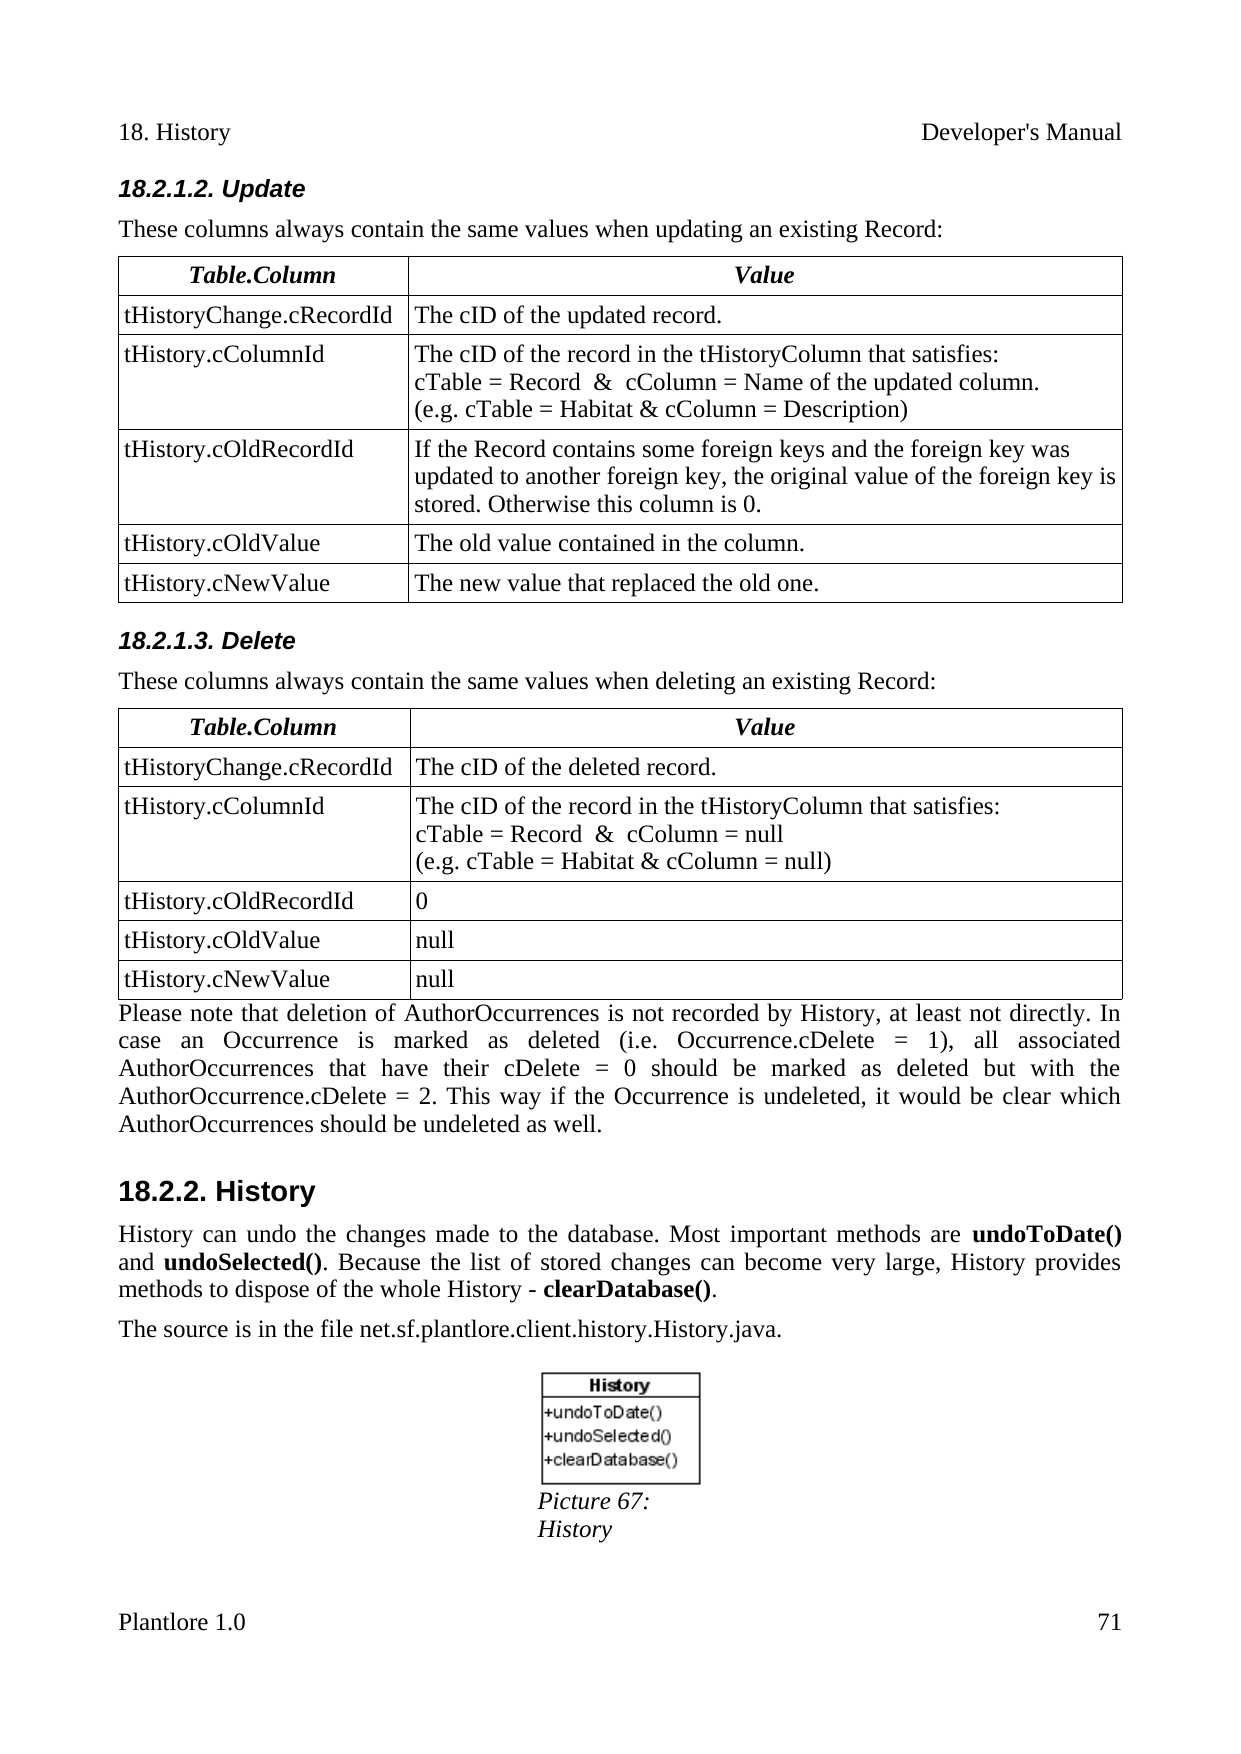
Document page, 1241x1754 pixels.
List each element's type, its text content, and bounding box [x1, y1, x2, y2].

table_cell tHistory.cOldValue [119, 525, 408, 563]
table_header Value [411, 709, 1122, 747]
table_cell tHistory.cColumnId [119, 787, 410, 881]
table_cell tHistory.cNewValue [119, 564, 408, 602]
text History can undo the changes made to the database. Most important methods are undoToDate() and undoSelected(). Because the list of stored changes can become very large, History provides methods to dispose of the whole History - clearDatabase(). [118, 1220, 1122, 1303]
table_cell tHistory.cNewValue [119, 961, 410, 999]
table_header Value [409, 257, 1122, 295]
table_cell tHistory.cOldRecordId [119, 430, 408, 524]
table_header Table.Column [119, 257, 408, 295]
subtitle 18.2.1.3. Delete [118, 627, 1122, 655]
picture [537, 1368, 703, 1488]
table_cell The new value that replaced the old one. [409, 564, 1122, 602]
table_cell tHistoryChange.cRecordId [119, 748, 410, 786]
table_cell The cID of the record in the tHistoryColumn that satisfies: cTable = Record & cColumn = null (e.g. cTable = Habitat & cColumn = null) [411, 787, 1122, 881]
text These columns always contain the same values when deleting an existing Record: [118, 667, 1122, 695]
table_cell null [411, 921, 1122, 959]
table_cell The cID of the deleted record. [411, 748, 1122, 786]
table_cell tHistory.cOldValue [119, 921, 410, 959]
table_cell If the Record contains some foreign keys and the foreign key was updated to another foreign key, the original value of the foreign key is stored. Otherwise this column is 0. [409, 430, 1122, 524]
table_cell The cID of the record in the tHistoryColumn that satisfies: cTable = Record & cColumn = Name of the updated column. (e.g. cTable = Habitat & cColumn = Description) [409, 335, 1122, 429]
subtitle 18.2.2. History [118, 1175, 1122, 1207]
table_cell null [411, 961, 1122, 999]
subtitle 18.2.1.2. Update [118, 175, 1122, 203]
text The source is in the file net.sf.plantlore.client.history.History.java. [118, 1316, 1122, 1343]
text These columns always contain the same values when updating an existing Record: [118, 216, 1122, 243]
table_cell tHistory.cColumnId [119, 335, 408, 429]
text Picture 67: History [537, 1488, 703, 1543]
table_cell 0 [411, 882, 1122, 920]
table_header Table.Column [119, 709, 410, 747]
text Please note that deletion of AuthorOccurrences is not recorded by History, at least not directly. In case an Occurrence is marked as deleted (i.e. Occurrence.cDelete = 1), all associated AuthorOccurrences that have their cDelete = 0 should be marked as deleted but with the AuthorOccurrence.cDelete = 2. This way if the Occurrence is undeleted, it would be clear which AuthorOccurrences should be undeleted as well. [118, 1000, 1122, 1137]
table_cell The cID of the updated record. [409, 296, 1122, 334]
table_cell tHistory.cOldRecordId [119, 882, 410, 920]
table_cell tHistoryChange.cRecordId [119, 296, 408, 334]
table_cell The old value contained in the column. [409, 525, 1122, 563]
